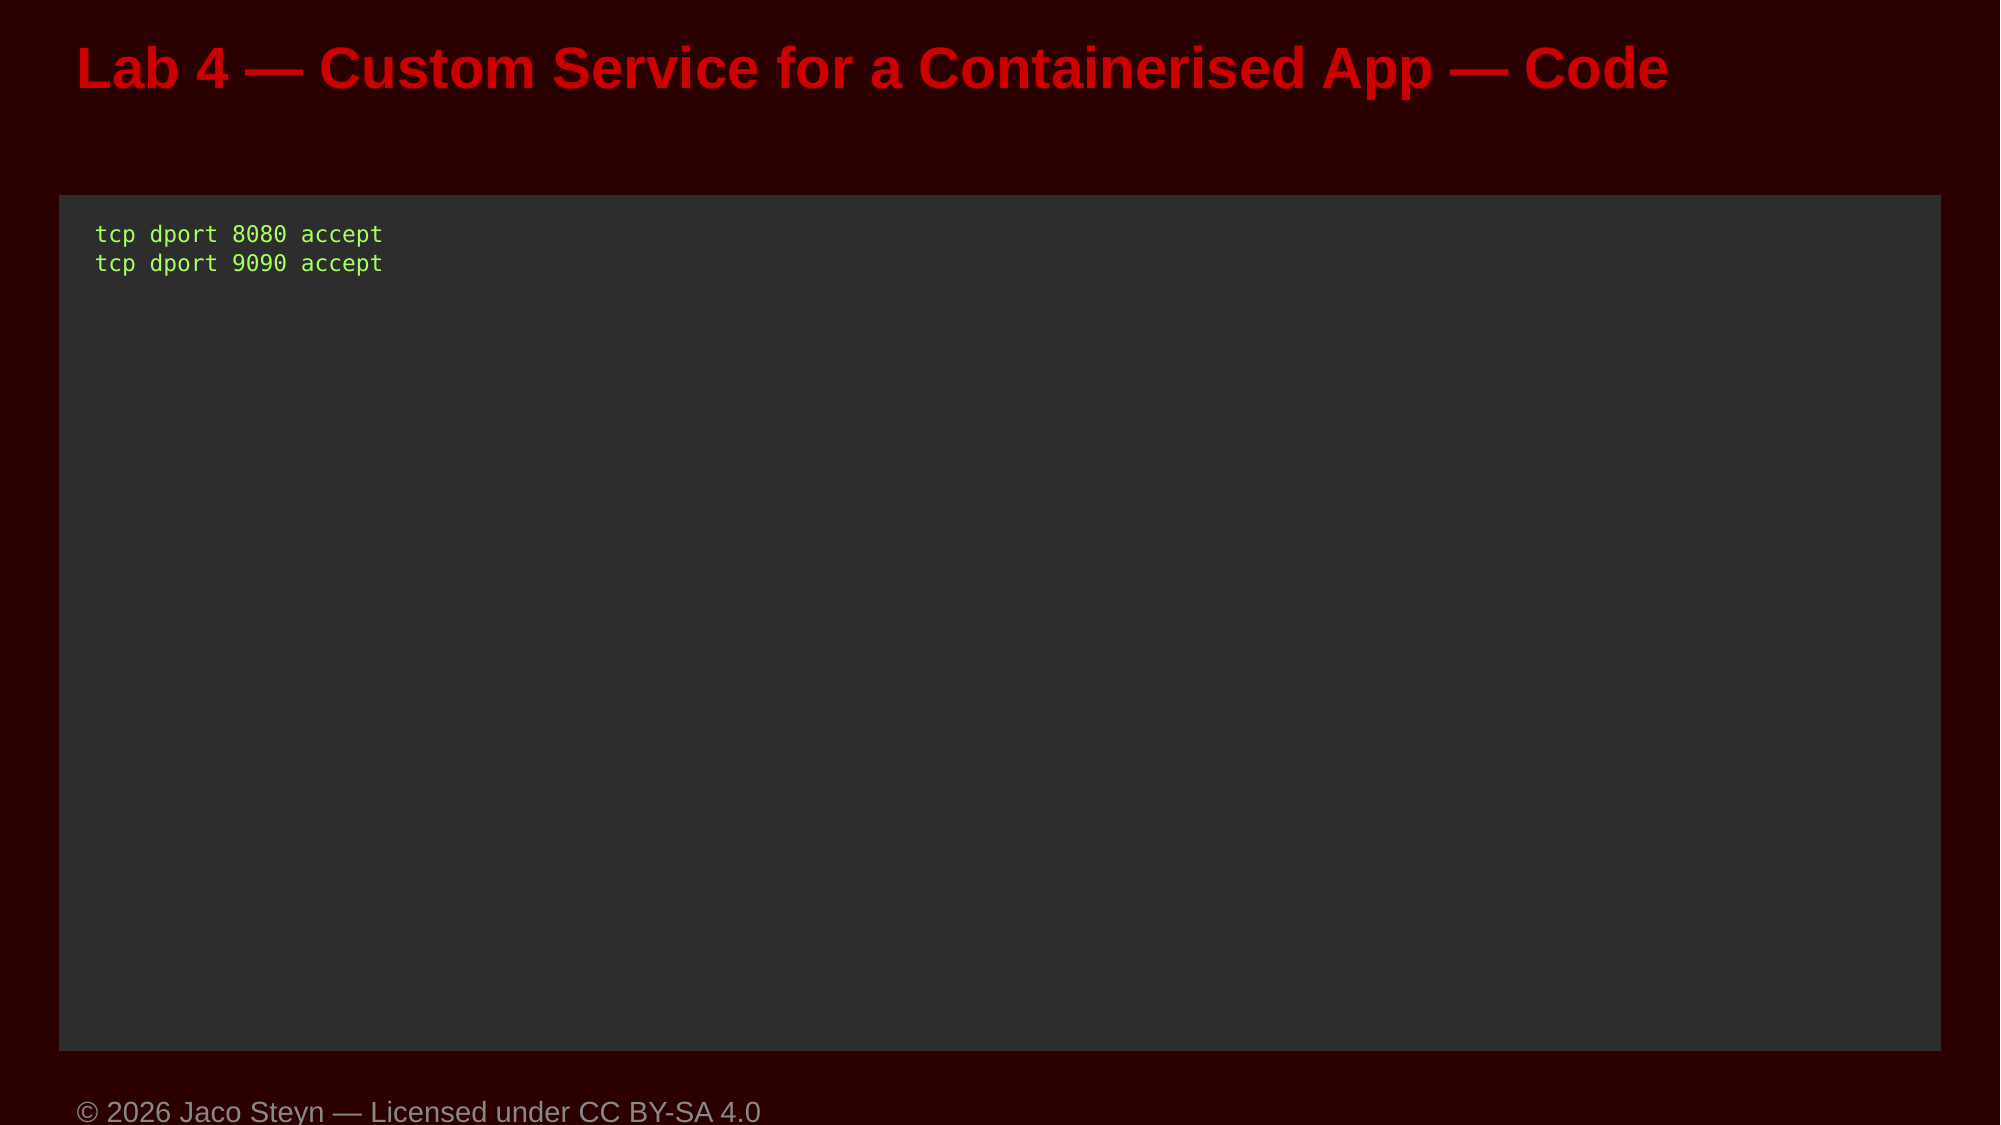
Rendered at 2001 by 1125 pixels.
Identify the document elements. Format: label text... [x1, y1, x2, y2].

text_box © 2026 Jaco Steyn — Licensed under CC BY-SA 4.0 [59, 1083, 1942, 1120]
text_box tcp dport 8080 accept tcp dport 9090 accept [59, 194, 1942, 1052]
text_box Lab 4 — Custom Service for a Containerised App — Code [59, 23, 1942, 178]
